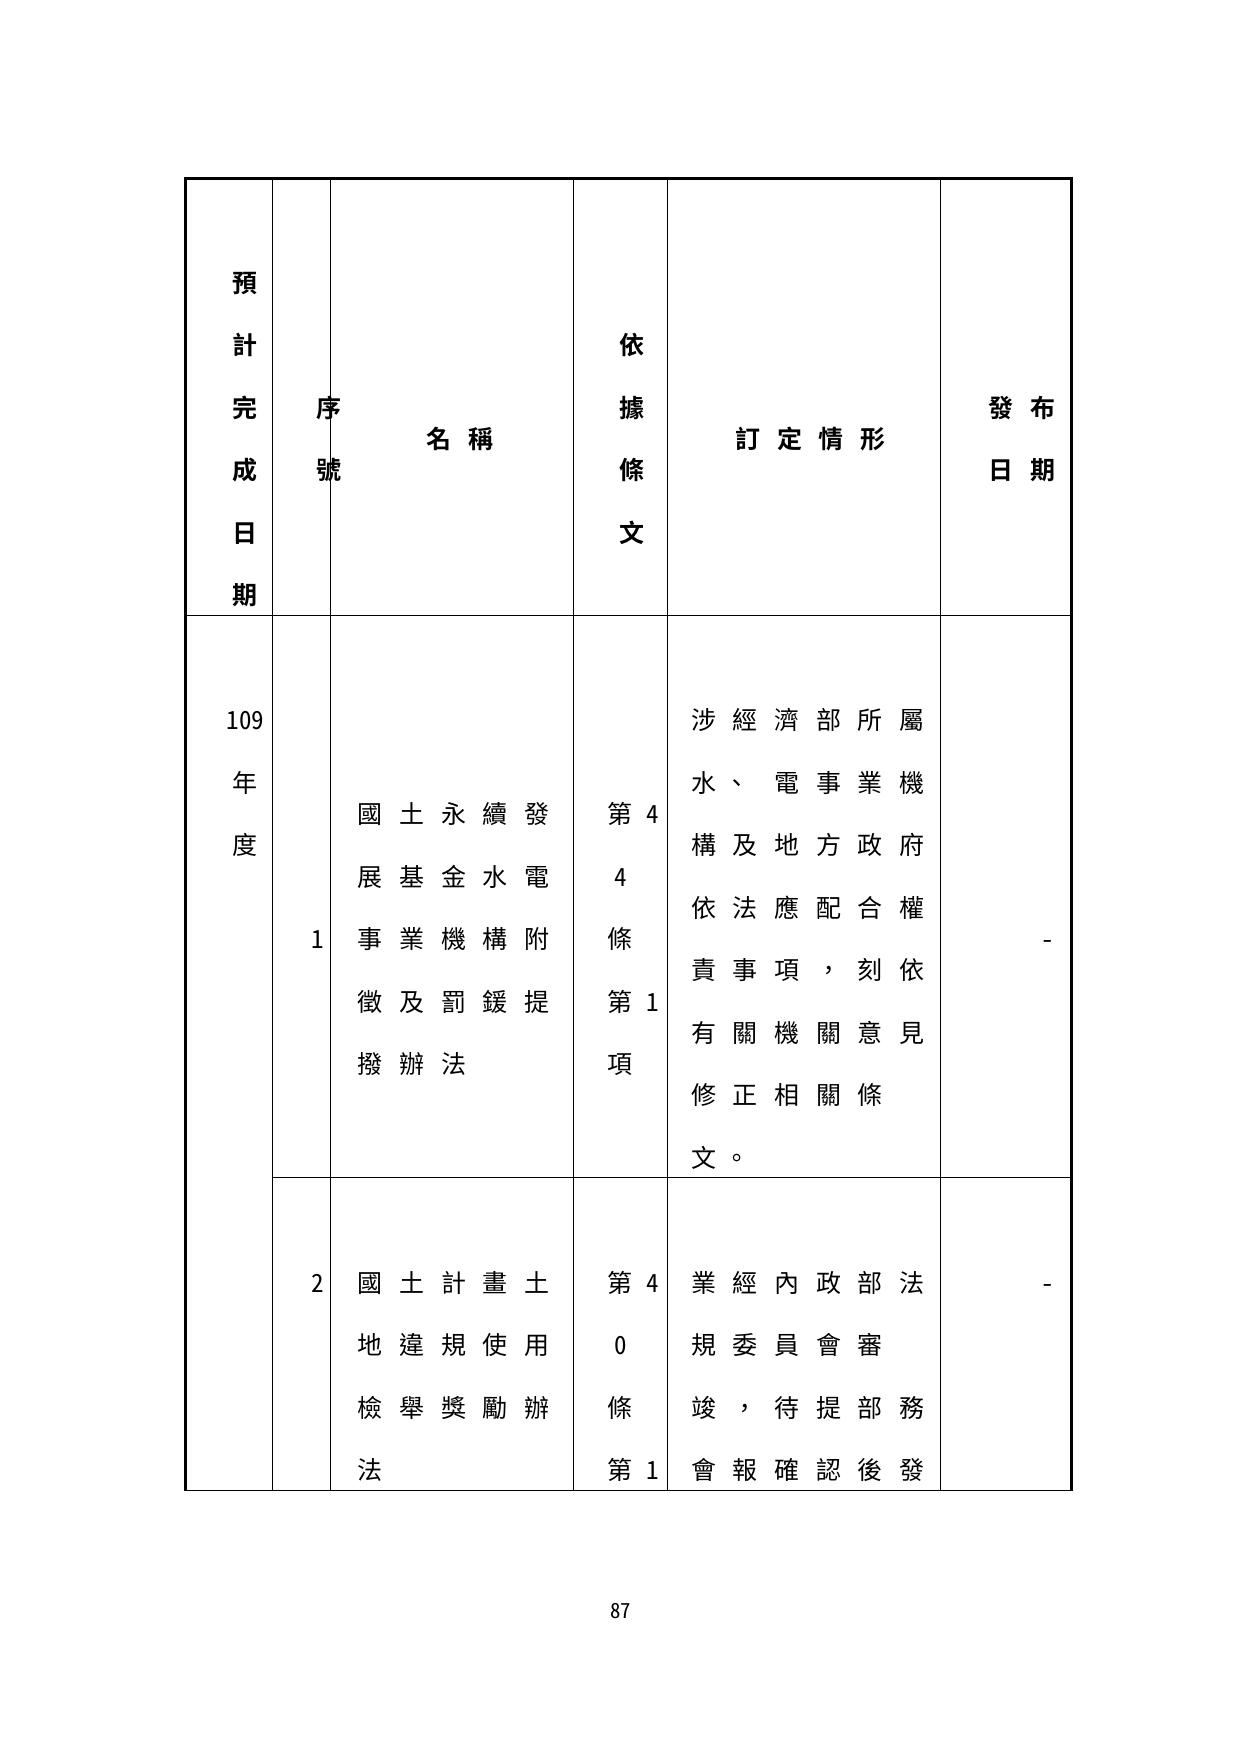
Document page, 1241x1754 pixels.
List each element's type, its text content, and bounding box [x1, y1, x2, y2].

table_cell 國土永續發展基金水電事業機構附徵及罰鍰提撥辦法 [331, 616, 573, 1177]
table_cell 2 [273, 1178, 330, 1490]
table_header 發布日期 [941, 180, 1070, 615]
table_cell 第44條第1項 [574, 616, 667, 1177]
table_header 名稱 [331, 180, 573, 615]
table_cell 業經內政部法規委員會審竣，待提部務會報確認後發 [668, 1178, 940, 1490]
table_header 依據 條文 [574, 180, 667, 615]
table_cell 1 [273, 616, 330, 1177]
table_cell 第40條第1 [574, 1178, 667, 1490]
table_header 預計完成日期 [187, 180, 272, 615]
table_cell 109 年度 [187, 616, 272, 1490]
table_header 序號 [273, 180, 330, 615]
table_cell - [941, 616, 1070, 1177]
table_header 訂定情形 [668, 180, 940, 615]
table_cell - [941, 1178, 1070, 1490]
table_cell 國土計畫土地違規使用檢舉獎勵辦法 [331, 1178, 573, 1490]
table_cell 涉經濟部所屬水、電事業機構及地方政府依法應配合權責事項，刻依有關機關意見修正相關條文。 [668, 616, 940, 1177]
